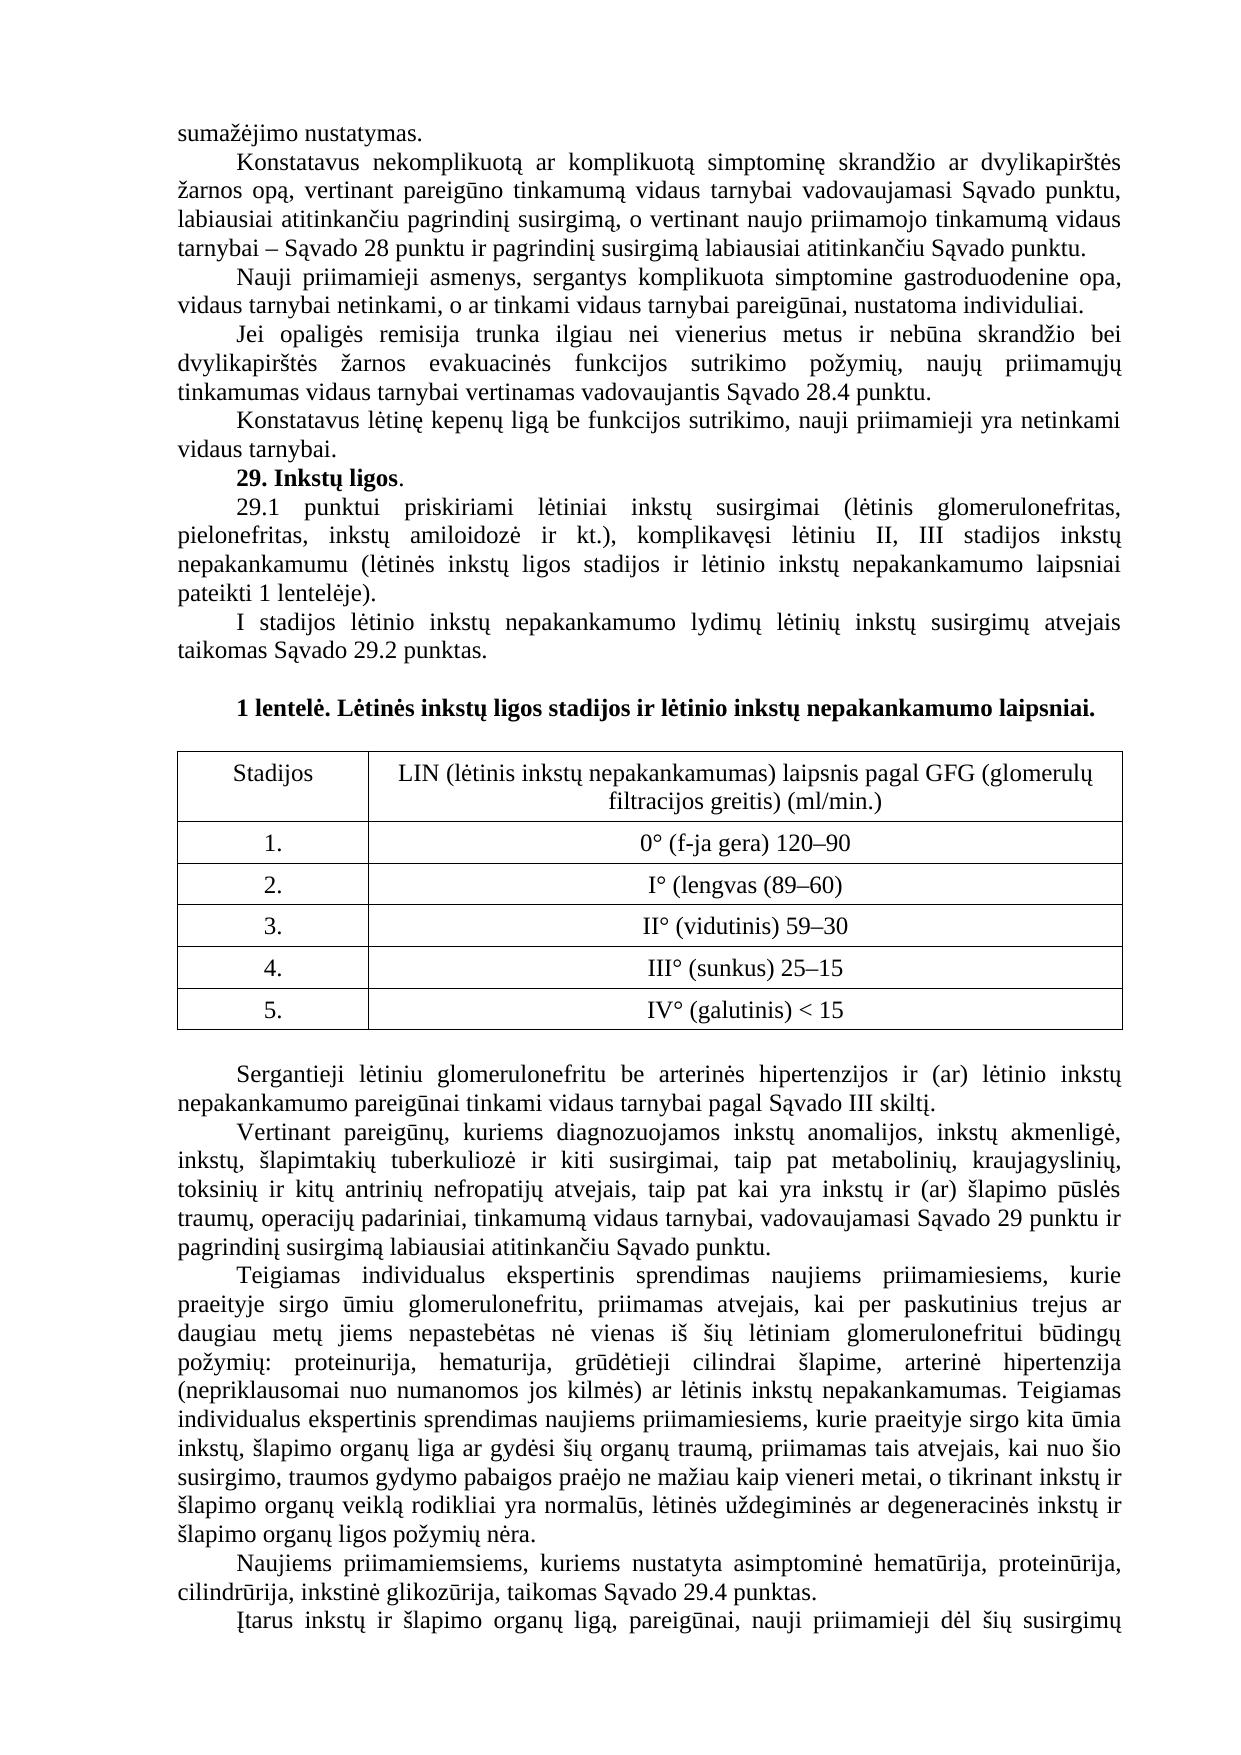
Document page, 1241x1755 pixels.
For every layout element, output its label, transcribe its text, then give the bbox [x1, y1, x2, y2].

table_cell III° (sunkus) 25–15 [369, 947, 1122, 988]
text 29.1 punktui priskiriami lėtiniai inkstų susirgimai (lėtinis glomerulonefritas, pielonefritas, inkstų amiloidozė ir kt.), komplikavęsi lėtiniu II, III stadijos inkstų nepakankamumu (lėtinės inkstų ligos stadijos ir lėtinio inkstų nepakankamumo laipsniai pateikti 1 lentelėje). [177, 492, 1122, 607]
text I stadijos lėtinio inkstų nepakankamumo lydimų lėtinių inkstų susirgimų atvejais taikomas Sąvado 29.2 punktas. [177, 607, 1122, 664]
table_cell 1. [178, 822, 368, 863]
text Įtarus inkstų ir šlapimo organų ligą, pareigūnai, nauji priimamieji dėl šių susirgimų [177, 1605, 1122, 1634]
table_cell 4. [178, 947, 368, 988]
table_cell 5. [178, 989, 368, 1029]
text Sergantieji lėtiniu glomerulonefritu be arterinės hipertenzijos ir (ar) lėtinio inkstų nepakankamumo pareigūnai tinkami vidaus tarnybai pagal Sąvado III skiltį. [177, 1059, 1122, 1117]
text Konstatavus nekomplikuotą ar komplikuotą simptominę skrandžio ar dvylikapirštės žarnos opą, vertinant pareigūno tinkamumą vidaus tarnybai vadovaujamasi Sąvado punktu, labiausiai atitinkančiu pagrindinį susirgimą, o vertinant naujo priimamojo tinkamumą vidaus tarnybai – Sąvado 28 punktu ir pagrindinį susirgimą labiausiai atitinkančiu Sąvado punktu. [177, 147, 1122, 262]
table_cell 0° (f-ja gera) 120–90 [369, 822, 1122, 863]
table_cell I° (lengvas (89–60) [369, 864, 1122, 904]
table_cell 3. [178, 905, 368, 946]
table_header Stadijos [178, 752, 368, 821]
table_cell IV° (galutinis) < 15 [369, 989, 1122, 1029]
table_header LIN (lėtinis inkstų nepakankamumas) laipsnis pagal GFG (glomerulų filtracijos greitis) (ml/min.) [369, 752, 1122, 821]
text 29. Inkstų ligos. [177, 463, 1122, 492]
table_cell II° (vidutinis) 59–30 [369, 905, 1122, 946]
text Naujiems priimamiemsiems, kuriems nustatyta asimptominė hematūrija, proteinūrija, cilindrūrija, inkstinė glikozūrija, taikomas Sąvado 29.4 punktas. [177, 1548, 1122, 1605]
table_cell 2. [178, 864, 368, 904]
text Vertinant pareigūnų, kuriems diagnozuojamos inkstų anomalijos, inkstų akmenligė, inkstų, šlapimtakių tuberkuliozė ir kiti susirgimai, taip pat metabolinių, kraujagyslinių, toksinių ir kitų antrinių nefropatijų atvejais, taip pat kai yra inkstų ir (ar) šlapimo pūslės traumų, operacijų padariniai, tinkamumą vidaus tarnybai, vadovaujamasi Sąvado 29 punktu ir pagrindinį susirgimą labiausiai atitinkančiu Sąvado punktu. [177, 1117, 1122, 1260]
text 1 lentelė. Lėtinės inkstų ligos stadijos ir lėtinio inkstų nepakankamumo laipsniai. [177, 693, 1122, 722]
text Teigiamas individualus ekspertinis sprendimas naujiems priimamiesiems, kurie praeityje sirgo ūmiu glomerulonefritu, priimamas atvejais, kai per paskutinius trejus ar daugiau metų jiems nepastebėtas nė vienas iš šių lėtiniam glomerulonefritui būdingų požymių: proteinurija, hematurija, grūdėtieji cilindrai šlapime, arterinė hipertenzija (nepriklausomai nuo numanomos jos kilmės) ar lėtinis inkstų nepakankamumas. Teigiamas individualus ekspertinis sprendimas naujiems priimamiesiems, kurie praeityje sirgo kita ūmia inkstų, šlapimo organų liga ar gydėsi šių organų traumą, priimamas tais atvejais, kai nuo šio susirgimo, traumos gydymo pabaigos praėjo ne mažiau kaip vieneri metai, o tikrinant inkstų ir šlapimo organų veiklą rodikliai yra normalūs, lėtinės uždegiminės ar degeneracinės inkstų ir šlapimo organų ligos požymių nėra. [177, 1260, 1122, 1548]
text sumažėjimo nustatymas. [177, 118, 1122, 147]
text Konstatavus lėtinę kepenų ligą be funkcijos sutrikimo, nauji priimamieji yra netinkami vidaus tarnybai. [177, 406, 1122, 463]
text Nauji priimamieji asmenys, sergantys komplikuota simptomine gastroduodenine opa, vidaus tarnybai netinkami, o ar tinkami vidaus tarnybai pareigūnai, nustatoma individuliai. [177, 262, 1122, 319]
text Jei opaligės remisija trunka ilgiau nei vienerius metus ir nebūna skrandžio bei dvylikapirštės žarnos evakuacinės funkcijos sutrikimo požymių, naujų priimamųjų tinkamumas vidaus tarnybai vertinamas vadovaujantis Sąvado 28.4 punktu. [177, 319, 1122, 406]
